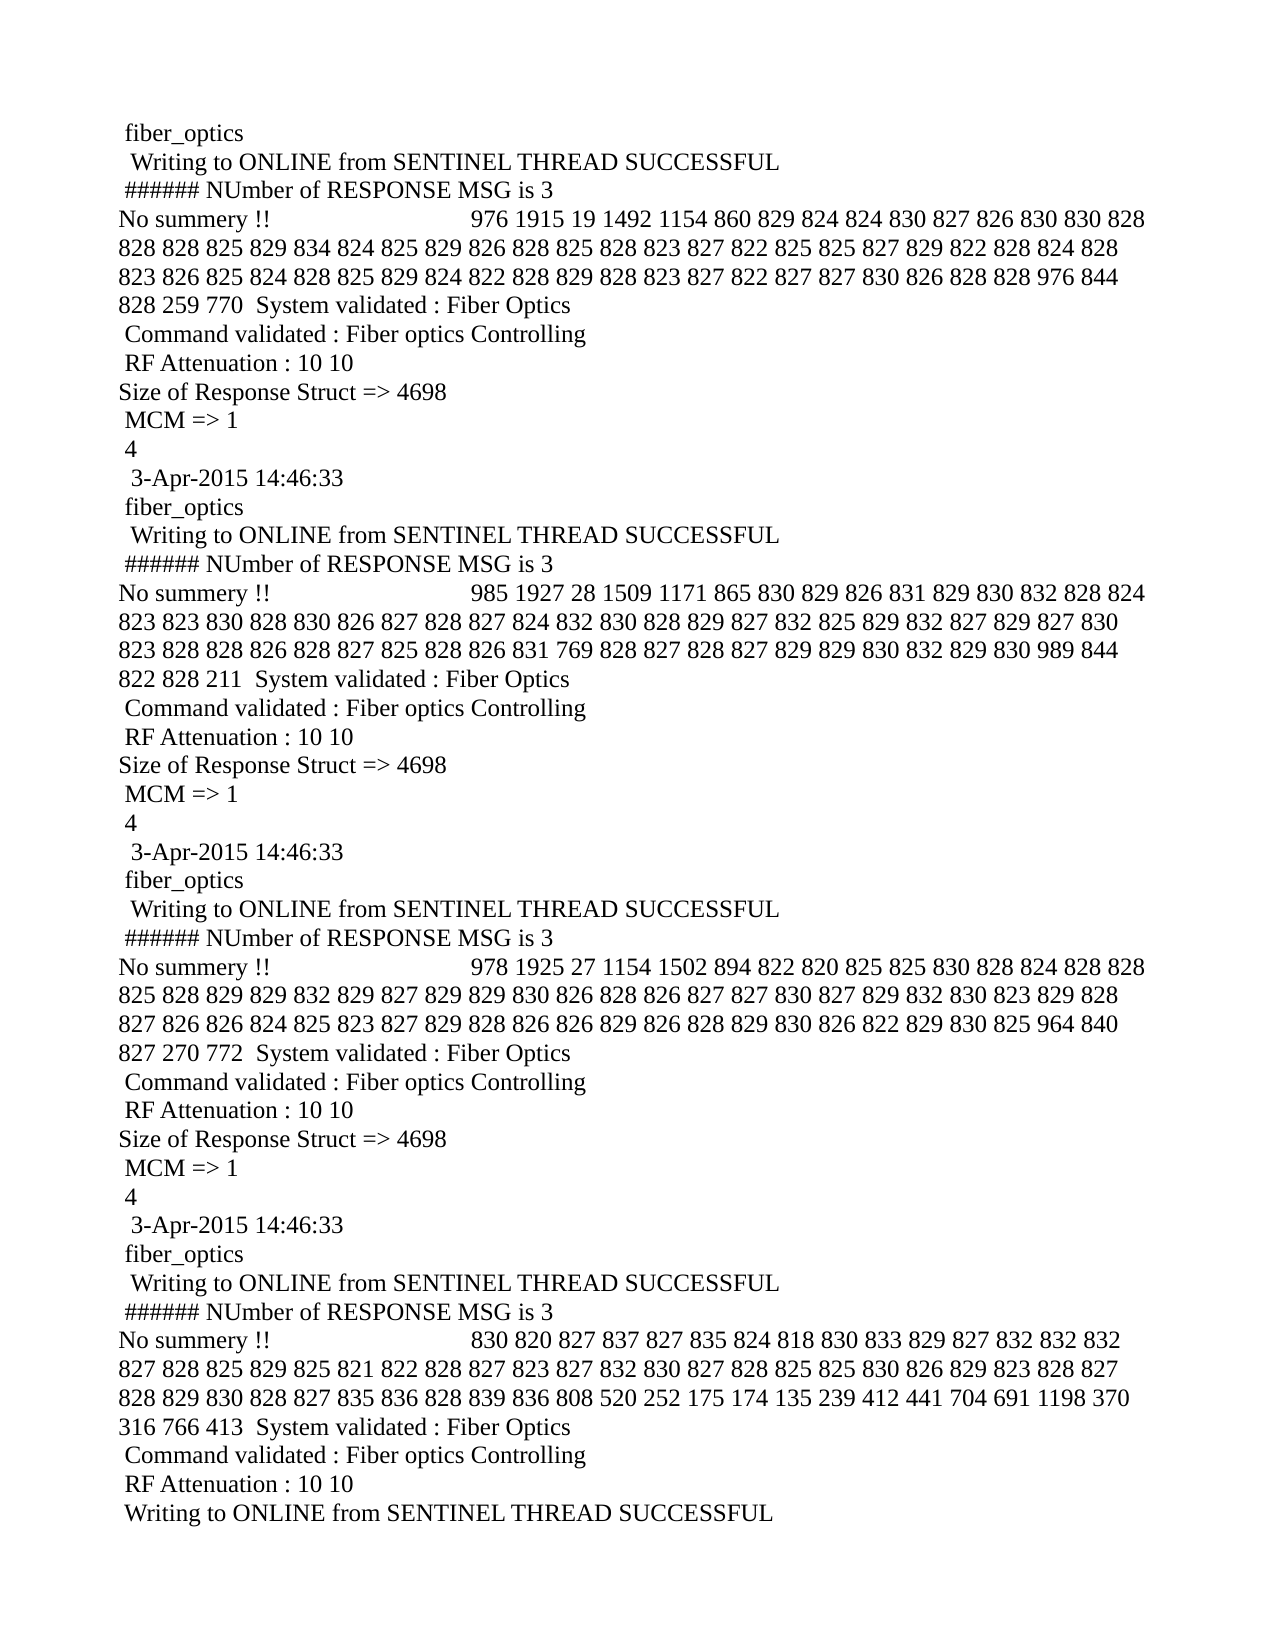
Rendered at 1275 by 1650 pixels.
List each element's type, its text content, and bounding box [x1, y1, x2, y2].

text MCM => 1 [118, 406, 1157, 434]
text Writing to ONLINE from SENTINEL THREAD SUCCESSFUL [118, 147, 1157, 176]
text Writing to ONLINE from SENTINEL THREAD SUCCESSFUL [118, 894, 1157, 923]
text ###### NUmber of RESPONSE MSG is 3 [118, 923, 1157, 952]
text ###### NUmber of RESPONSE MSG is 3 [118, 176, 1157, 204]
text 3-Apr-2015 14:46:33 [118, 463, 1157, 492]
text 4 [118, 434, 1157, 463]
text MCM => 1 [118, 1153, 1157, 1182]
text Writing to ONLINE from SENTINEL THREAD SUCCESSFUL [118, 1268, 1157, 1297]
text RF Attenuation : 10 10 [118, 1096, 1157, 1124]
text RF Attenuation : 10 10 [118, 348, 1157, 377]
text 3-Apr-2015 14:46:33 [118, 837, 1157, 866]
text RF Attenuation : 10 10 [118, 1469, 1157, 1498]
text Size of Response Struct => 4698 [118, 377, 1157, 406]
text 4 [118, 1182, 1157, 1211]
text fiber_optics [118, 1239, 1157, 1268]
text Command validated : Fiber optics Controlling [118, 1067, 1157, 1096]
text Size of Response Struct => 4698 [118, 751, 1157, 779]
text ###### NUmber of RESPONSE MSG is 3 [118, 549, 1157, 578]
text Writing to ONLINE from SENTINEL THREAD SUCCESSFUL [118, 1498, 1157, 1527]
text Writing to ONLINE from SENTINEL THREAD SUCCESSFUL [118, 521, 1157, 549]
text RF Attenuation : 10 10 [118, 722, 1157, 751]
text Command validated : Fiber optics Controlling [118, 693, 1157, 722]
text Command validated : Fiber optics Controlling [118, 1441, 1157, 1469]
text MCM => 1 [118, 779, 1157, 808]
text fiber_optics [118, 118, 1157, 147]
text fiber_optics [118, 866, 1157, 894]
text No summery !! 976 1915 19 1492 1154 860 829 824 824 830 827 826 830 830 828 828 828 825 829 834 824 825 829 826 828 825 828 823 827 822 825 825 827 829 822 828 824 828 823 826 825 824 828 825 829 824 822 828 829 828 823 827 822 827 827 830 826 828 828 976 844 828 259 770 System validated : Fiber Optics [118, 204, 1157, 319]
text ###### NUmber of RESPONSE MSG is 3 [118, 1297, 1157, 1326]
text 3-Apr-2015 14:46:33 [118, 1211, 1157, 1239]
text Command validated : Fiber optics Controlling [118, 319, 1157, 348]
text No summery !! 830 820 827 837 827 835 824 818 830 833 829 827 832 832 832 827 828 825 829 825 821 822 828 827 823 827 832 830 827 828 825 825 830 826 829 823 828 827 828 829 830 828 827 835 836 828 839 836 808 520 252 175 174 135 239 412 441 704 691 1198 370 316 766 413 System validated : Fiber Optics [118, 1326, 1157, 1441]
text Size of Response Struct => 4698 [118, 1124, 1157, 1153]
text No summery !! 985 1927 28 1509 1171 865 830 829 826 831 829 830 832 828 824 823 823 830 828 830 826 827 828 827 824 832 830 828 829 827 832 825 829 832 827 829 827 830 823 828 828 826 828 827 825 828 826 831 769 828 827 828 827 829 829 830 832 829 830 989 844 822 828 211 System validated : Fiber Optics [118, 578, 1157, 693]
text fiber_optics [118, 492, 1157, 521]
text 4 [118, 808, 1157, 837]
text No summery !! 978 1925 27 1154 1502 894 822 820 825 825 830 828 824 828 828 825 828 829 829 832 829 827 829 829 830 826 828 826 827 827 830 827 829 832 830 823 829 828 827 826 826 824 825 823 827 829 828 826 826 829 826 828 829 830 826 822 829 830 825 964 840 827 270 772 System validated : Fiber Optics [118, 952, 1157, 1067]
